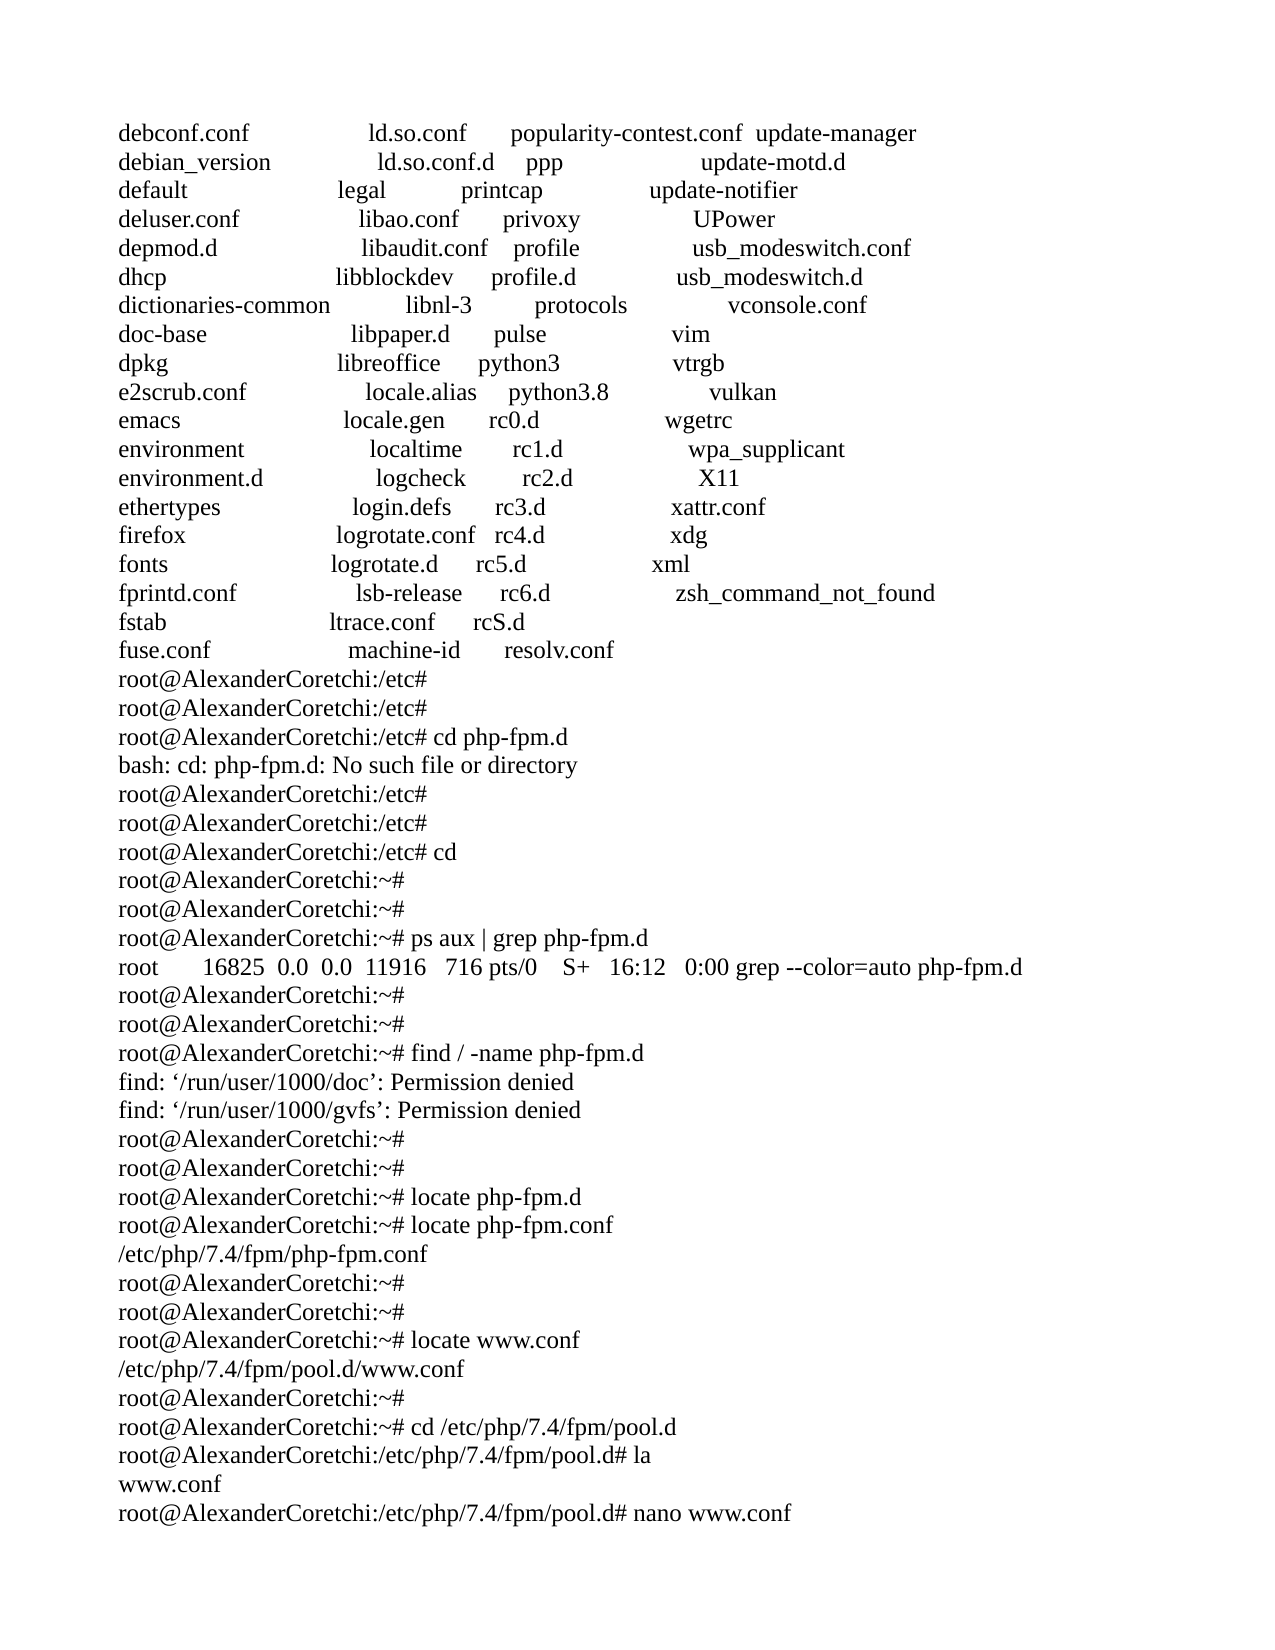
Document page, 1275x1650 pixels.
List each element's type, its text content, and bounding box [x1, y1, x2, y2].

text root@AlexanderCoretchi:~# [118, 981, 1157, 1009]
text root@AlexanderCoretchi:/etc# cd [118, 837, 1157, 866]
text root@AlexanderCoretchi:/etc# cd php-fpm.d [118, 722, 1157, 751]
text root@AlexanderCoretchi:~# ps aux | grep php-fpm.d [118, 923, 1157, 952]
text emacs locale.gen rc0.d wgetrc [118, 406, 1157, 434]
text find: ‘/run/user/1000/doc’: Permission denied [118, 1067, 1157, 1096]
text dictionaries-common libnl-3 protocols vconsole.conf [118, 291, 1157, 319]
text root@AlexanderCoretchi:~# [118, 1297, 1157, 1326]
text environment.d logcheck rc2.d X11 [118, 463, 1157, 492]
text bash: cd: php-fpm.d: No such file or directory [118, 751, 1157, 779]
text dpkg libreoffice python3 vtrgb [118, 348, 1157, 377]
text www.conf [118, 1469, 1157, 1498]
text /etc/php/7.4/fpm/php-fpm.conf [118, 1239, 1157, 1268]
text debian_version ld.so.conf.d ppp update-motd.d [118, 147, 1157, 176]
text root@AlexanderCoretchi:/etc/php/7.4/fpm/pool.d# la [118, 1441, 1157, 1469]
text fprintd.conf lsb-release rc6.d zsh_command_not_found [118, 578, 1157, 607]
text root@AlexanderCoretchi:/etc# [118, 693, 1157, 722]
text root@AlexanderCoretchi:~# [118, 1124, 1157, 1153]
text ethertypes login.defs rc3.d xattr.conf [118, 492, 1157, 521]
text root@AlexanderCoretchi:/etc# [118, 664, 1157, 693]
text root@AlexanderCoretchi:~# locate php-fpm.d [118, 1182, 1157, 1211]
text root@AlexanderCoretchi:~# locate www.conf [118, 1326, 1157, 1354]
text root@AlexanderCoretchi:/etc/php/7.4/fpm/pool.d# nano www.conf [118, 1498, 1157, 1527]
text depmod.d libaudit.conf profile usb_modeswitch.conf [118, 233, 1157, 262]
text root@AlexanderCoretchi:~# [118, 866, 1157, 894]
text e2scrub.conf locale.alias python3.8 vulkan [118, 377, 1157, 406]
text root@AlexanderCoretchi:/etc# [118, 779, 1157, 808]
text root@AlexanderCoretchi:~# cd /etc/php/7.4/fpm/pool.d [118, 1412, 1157, 1441]
text fstab ltrace.conf rcS.d [118, 607, 1157, 636]
text root@AlexanderCoretchi:~# locate php-fpm.conf [118, 1211, 1157, 1239]
text fuse.conf machine-id resolv.conf [118, 636, 1157, 664]
text /etc/php/7.4/fpm/pool.d/www.conf [118, 1354, 1157, 1383]
text root 16825 0.0 0.0 11916 716 pts/0 S+ 16:12 0:00 grep --color=auto php-fpm.d [118, 952, 1157, 981]
text root@AlexanderCoretchi:~# [118, 1153, 1157, 1182]
text debconf.conf ld.so.conf popularity-contest.conf update-manager [118, 118, 1157, 147]
text environment localtime rc1.d wpa_supplicant [118, 434, 1157, 463]
text deluser.conf libao.conf privoxy UPower [118, 204, 1157, 233]
text root@AlexanderCoretchi:~# [118, 1268, 1157, 1297]
text root@AlexanderCoretchi:/etc# [118, 808, 1157, 837]
text default legal printcap update-notifier [118, 176, 1157, 204]
text fonts logrotate.d rc5.d xml [118, 549, 1157, 578]
text dhcp libblockdev profile.d usb_modeswitch.d [118, 262, 1157, 291]
text root@AlexanderCoretchi:~# [118, 894, 1157, 923]
text root@AlexanderCoretchi:~# find / -name php-fpm.d [118, 1038, 1157, 1067]
text root@AlexanderCoretchi:~# [118, 1009, 1157, 1038]
text doc-base libpaper.d pulse vim [118, 319, 1157, 348]
text find: ‘/run/user/1000/gvfs’: Permission denied [118, 1096, 1157, 1124]
text firefox logrotate.conf rc4.d xdg [118, 521, 1157, 549]
text root@AlexanderCoretchi:~# [118, 1383, 1157, 1412]
